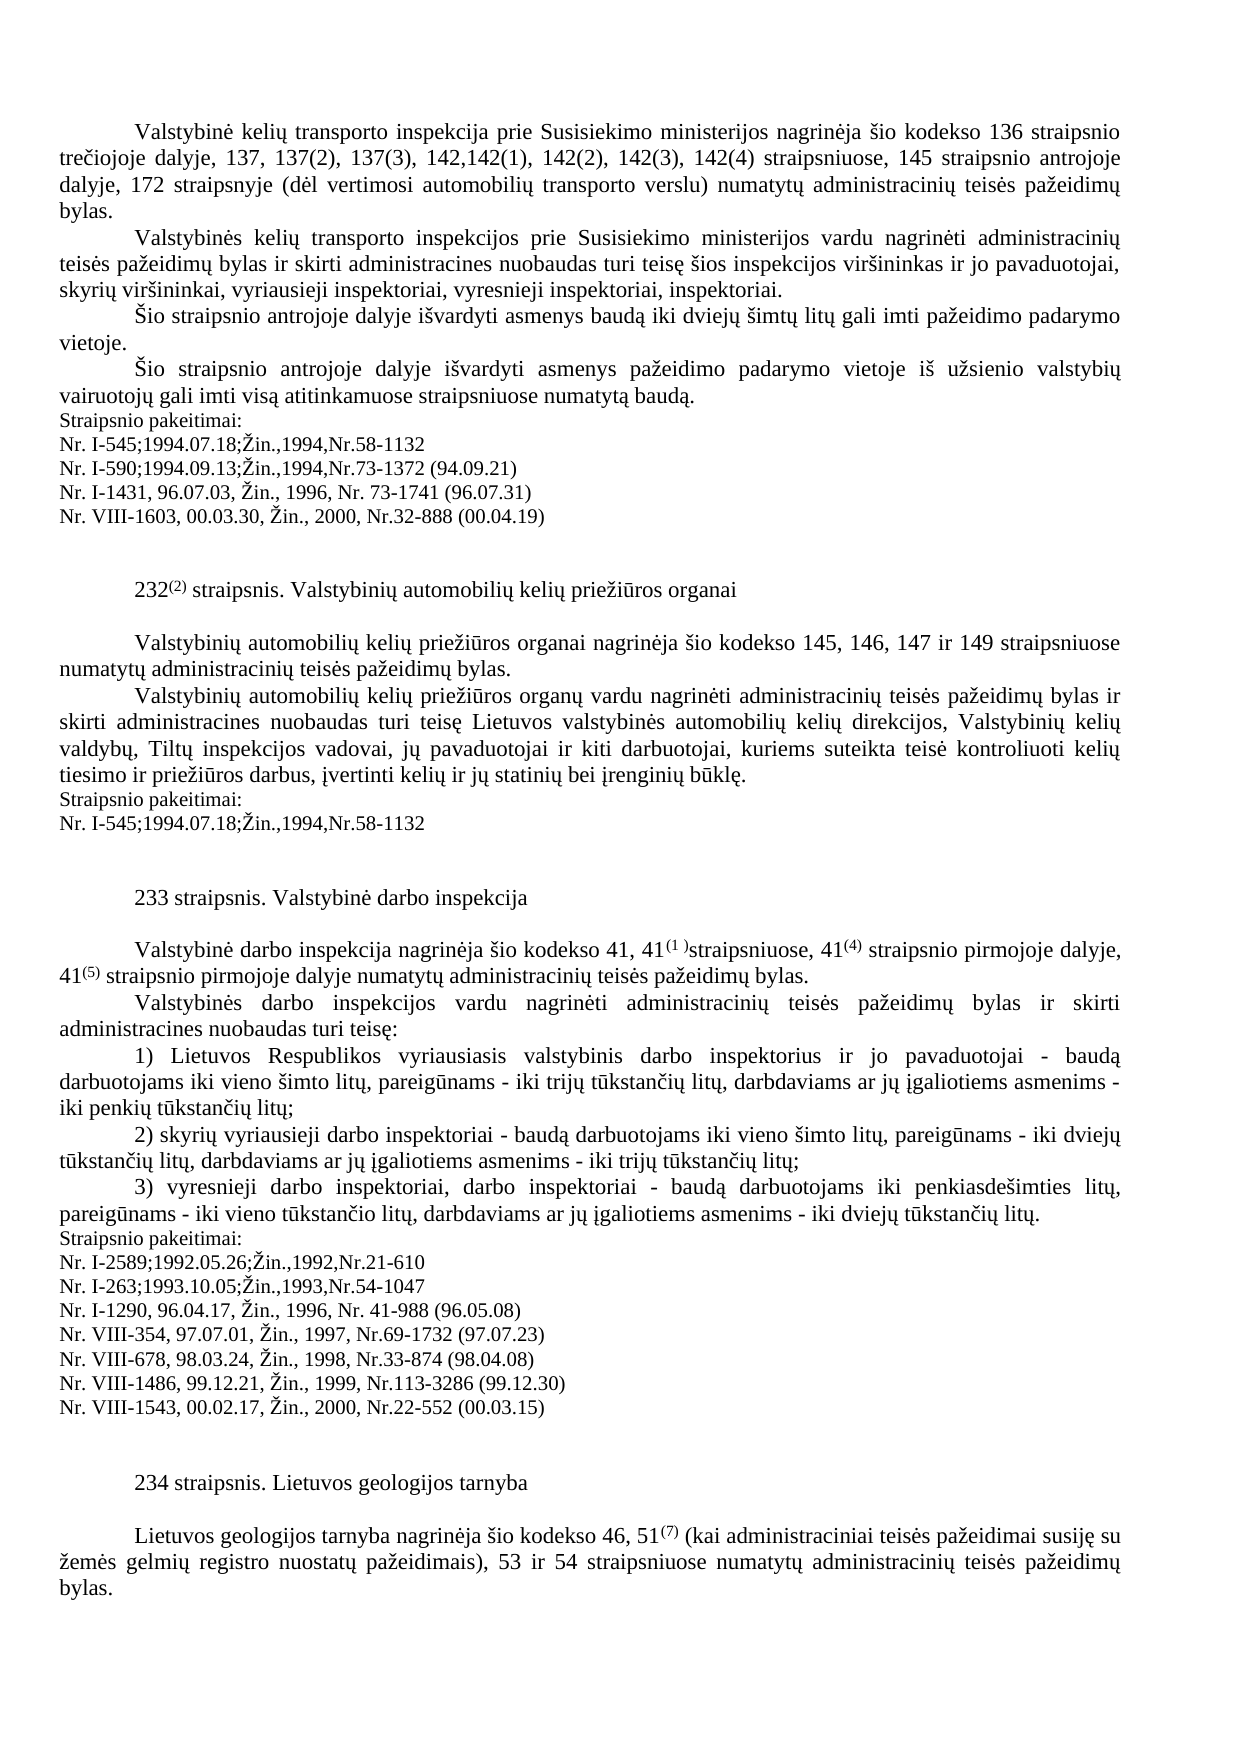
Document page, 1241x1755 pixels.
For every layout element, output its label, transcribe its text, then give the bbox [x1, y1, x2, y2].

text Lietuvos geologijos tarnyba nagrinėja šio kodekso 46, 51(7) (kai administraciniai teisės pažeidimai susiję su žemės gelmių registro nuostatų pažeidimais), 53 ir 54 straipsniuose numatytų administracinių teisės pažeidimų bylas. [59, 1522, 1122, 1601]
text Valstybinės darbo inspekcijos vardu nagrinėti administracinių teisės pažeidimų bylas ir skirti administracines nuobaudas turi teisę: [59, 989, 1122, 1042]
text Šio straipsnio antrojoje dalyje išvardyti asmenys baudą iki dviejų šimtų litų gali imti pažeidimo padarymo vietoje. [59, 303, 1122, 355]
text Straipsnio pakeitimai: [59, 787, 1122, 811]
text Nr. I-1290, 96.04.17, Žin., 1996, Nr. 41-988 (96.05.08) [59, 1298, 1122, 1322]
text 233 straipsnis. Valstybinė darbo inspekcija [59, 883, 1122, 910]
text Straipsnio pakeitimai: [59, 408, 1122, 432]
text 234 straipsnis. Lietuvos geologijos tarnyba [59, 1469, 1122, 1495]
text Nr. VIII-1603, 00.03.30, Žin., 2000, Nr.32-888 (00.04.19) [59, 504, 1122, 528]
text 2) skyrių vyriausieji darbo inspektoriai - baudą darbuotojams iki vieno šimto litų, pareigūnams - iki dviejų tūkstančių litų, darbdaviams ar jų įgaliotiems asmenims - iki trijų tūkstančių litų; [59, 1121, 1122, 1173]
text 1) Lietuvos Respublikos vyriausiasis valstybinis darbo inspektorius ir jo pavaduotojai - baudą darbuotojams iki vieno šimto litų, pareigūnams - iki trijų tūkstančių litų, darbdaviams ar jų įgaliotiems asmenims - iki penkių tūkstančių litų; [59, 1042, 1122, 1121]
text Valstybinių automobilių kelių priežiūros organų vardu nagrinėti administracinių teisės pažeidimų bylas ir skirti administracines nuobaudas turi teisę Lietuvos valstybinės automobilių kelių direkcijos, Valstybinių kelių valdybų, Tiltų inspekcijos vadovai, jų pavaduotojai ir kiti darbuotojai, kuriems suteikta teisė kontroliuoti kelių tiesimo ir priežiūros darbus, įvertinti kelių ir jų statinių bei įrenginių būklę. [59, 682, 1122, 787]
text Nr. I-590;1994.09.13;Žin.,1994,Nr.73-1372 (94.09.21) [59, 456, 1122, 480]
text Nr. VIII-1486, 99.12.21, Žin., 1999, Nr.113-3286 (99.12.30) [59, 1371, 1122, 1394]
text Nr. I-545;1994.07.18;Žin.,1994,Nr.58-1132 [59, 811, 1122, 835]
text Šio straipsnio antrojoje dalyje išvardyti asmenys pažeidimo padarymo vietoje iš užsienio valstybių vairuotojų gali imti visą atitinkamuose straipsniuose numatytą baudą. [59, 355, 1122, 408]
text Nr. VIII-678, 98.03.24, Žin., 1998, Nr.33-874 (98.04.08) [59, 1346, 1122, 1371]
text Nr. I-1431, 96.07.03, Žin., 1996, Nr. 73-1741 (96.07.31) [59, 480, 1122, 504]
text Straipsnio pakeitimai: [59, 1226, 1122, 1250]
text 3) vyresnieji darbo inspektoriai, darbo inspektoriai - baudą darbuotojams iki penkiasdešimties litų, pareigūnams - iki vieno tūkstančio litų, darbdaviams ar jų įgaliotiems asmenims - iki dviejų tūkstančių litų. [59, 1173, 1122, 1226]
text Nr. I-545;1994.07.18;Žin.,1994,Nr.58-1132 [59, 432, 1122, 456]
text Valstybinė darbo inspekcija nagrinėja šio kodekso 41, 41(1 )straipsniuose, 41(4) straipsnio pirmojoje dalyje, 41(5) straipsnio pirmojoje dalyje numatytų administracinių teisės pažeidimų bylas. [59, 936, 1122, 989]
text Nr. VIII-354, 97.07.01, Žin., 1997, Nr.69-1732 (97.07.23) [59, 1322, 1122, 1346]
text Valstybinės kelių transporto inspekcijos prie Susisiekimo ministerijos vardu nagrinėti administracinių teisės pažeidimų bylas ir skirti administracines nuobaudas turi teisę šios inspekcijos viršininkas ir jo pavaduotojai, skyrių viršininkai, vyriausieji inspektoriai, vyresnieji inspektoriai, inspektoriai. [59, 223, 1122, 303]
text 232(2) straipsnis. Valstybinių automobilių kelių priežiūros organai [59, 576, 1122, 603]
text Nr. I-2589;1992.05.26;Žin.,1992,Nr.21-610 [59, 1250, 1122, 1274]
text Nr. I-263;1993.10.05;Žin.,1993,Nr.54-1047 [59, 1274, 1122, 1298]
text Valstybinė kelių transporto inspekcija prie Susisiekimo ministerijos nagrinėja šio kodekso 136 straipsnio trečiojoje dalyje, 137, 137(2), 137(3), 142,142(1), 142(2), 142(3), 142(4) straipsniuose, 145 straipsnio antrojoje dalyje, 172 straipsnyje (dėl vertimosi automobilių transporto verslu) numatytų administracinių teisės pažeidimų bylas. [59, 118, 1122, 223]
text Nr. VIII-1543, 00.02.17, Žin., 2000, Nr.22-552 (00.03.15) [59, 1394, 1122, 1419]
text Valstybinių automobilių kelių priežiūros organai nagrinėja šio kodekso 145, 146, 147 ir 149 straipsniuose numatytų administracinių teisės pažeidimų bylas. [59, 629, 1122, 682]
